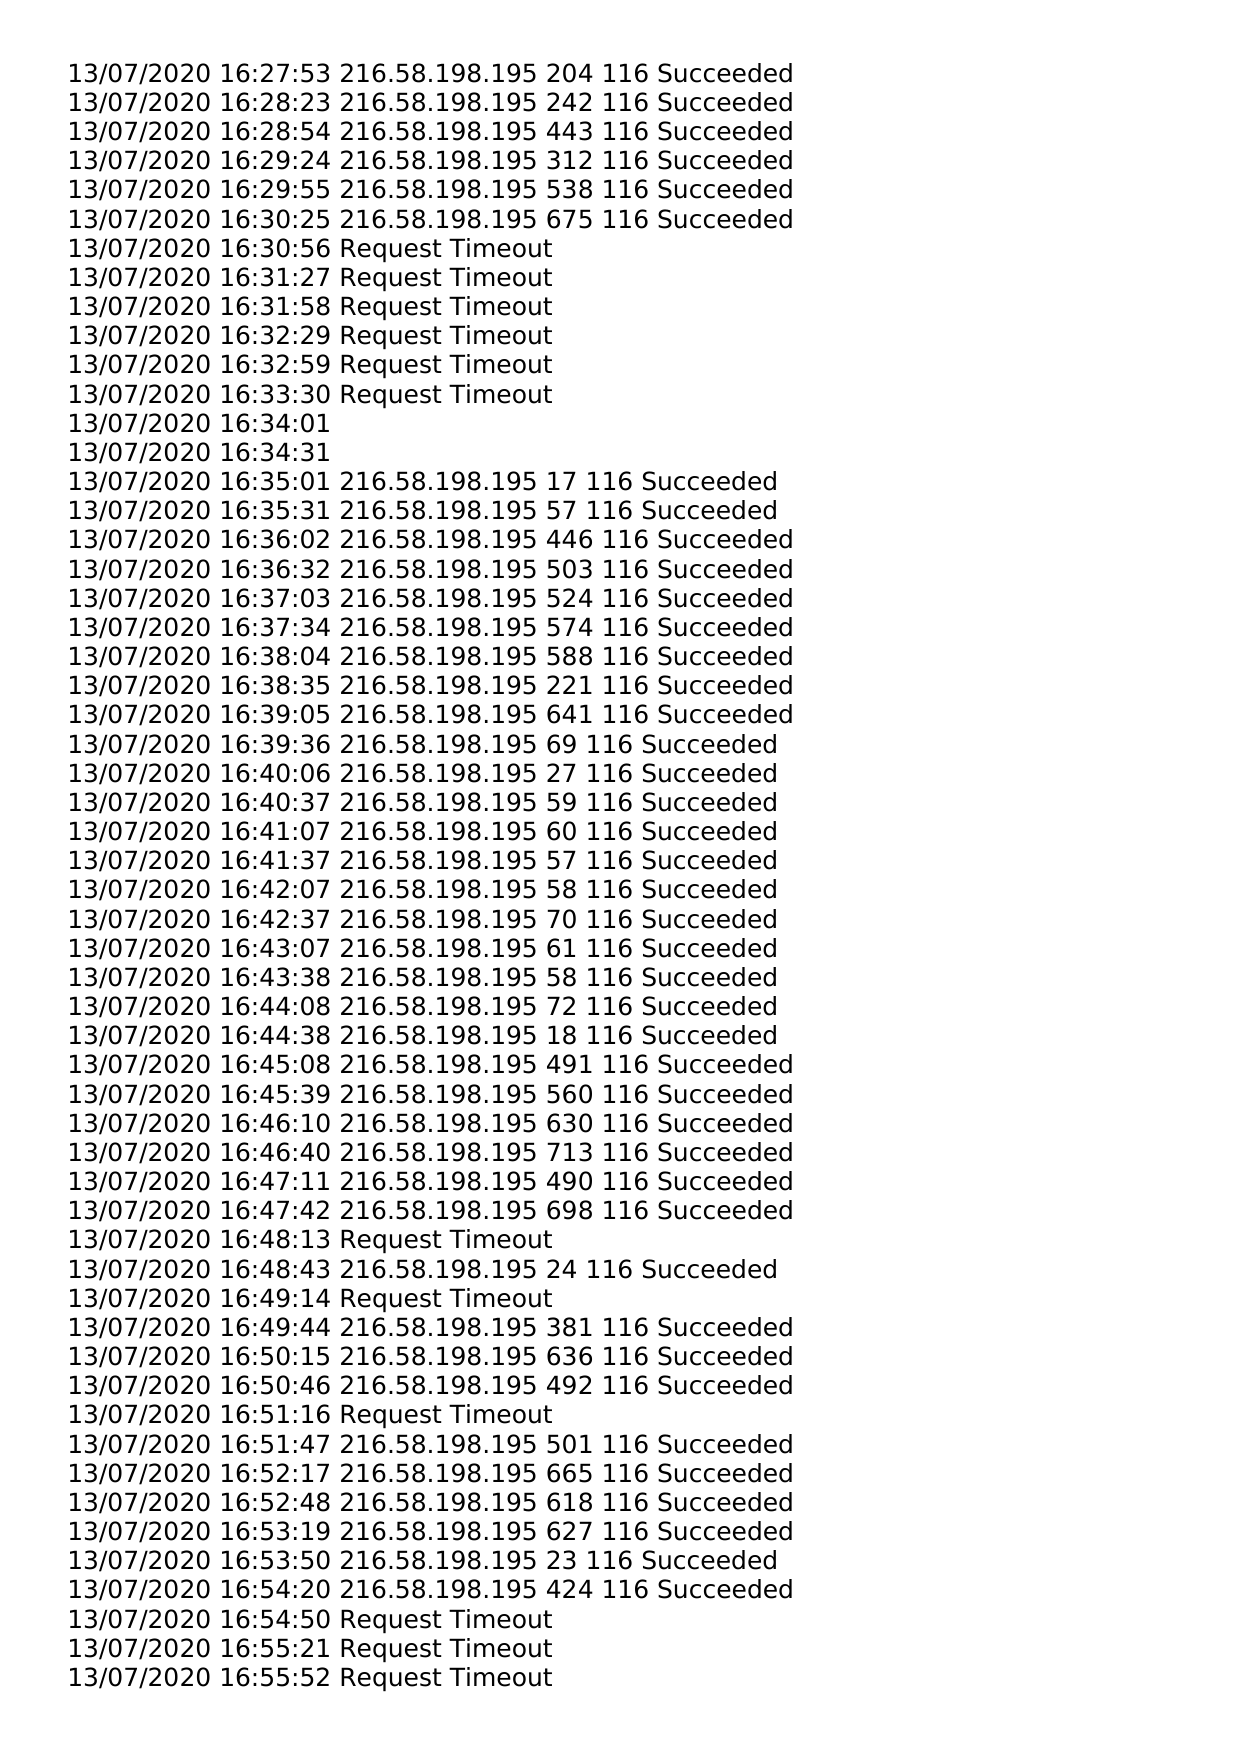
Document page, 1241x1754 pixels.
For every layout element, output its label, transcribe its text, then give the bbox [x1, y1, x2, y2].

text 13/07/2020 16:27:53 216.58.198.195 204 116 Succeeded 13/07/2020 16:28:23 216.58.198.195 242 116 Succeeded 13/07/2020 16:28:54 216.58.198.195 443 116 Succeeded 13/07/2020 16:29:24 216.58.198.195 312 116 Succeeded 13/07/2020 16:29:55 216.58.198.195 538 116 Succeeded 13/07/2020 16:30:25 216.58.198.195 675 116 Succeeded 13/07/2020 16:30:56 Request Timeout 13/07/2020 16:31:27 Request Timeout 13/07/2020 16:31:58 Request Timeout 13/07/2020 16:32:29 Request Timeout 13/07/2020 16:32:59 Request Timeout 13/07/2020 16:33:30 Request Timeout 13/07/2020 16:34:01 13/07/2020 16:34:31 13/07/2020 16:35:01 216.58.198.195 17 116 Succeeded 13/07/2020 16:35:31 216.58.198.195 57 116 Succeeded 13/07/2020 16:36:02 216.58.198.195 446 116 Succeeded 13/07/2020 16:36:32 216.58.198.195 503 116 Succeeded 13/07/2020 16:37:03 216.58.198.195 524 116 Succeeded 13/07/2020 16:37:34 216.58.198.195 574 116 Succeeded 13/07/2020 16:38:04 216.58.198.195 588 116 Succeeded 13/07/2020 16:38:35 216.58.198.195 221 116 Succeeded 13/07/2020 16:39:05 216.58.198.195 641 116 Succeeded 13/07/2020 16:39:36 216.58.198.195 69 116 Succeeded 13/07/2020 16:40:06 216.58.198.195 27 116 Succeeded 13/07/2020 16:40:37 216.58.198.195 59 116 Succeeded 13/07/2020 16:41:07 216.58.198.195 60 116 Succeeded 13/07/2020 16:41:37 216.58.198.195 57 116 Succeeded 13/07/2020 16:42:07 216.58.198.195 58 116 Succeeded 13/07/2020 16:42:37 216.58.198.195 70 116 Succeeded 13/07/2020 16:43:07 216.58.198.195 61 116 Succeeded 13/07/2020 16:43:38 216.58.198.195 58 116 Succeeded 13/07/2020 16:44:08 216.58.198.195 72 116 Succeeded 13/07/2020 16:44:38 216.58.198.195 18 116 Succeeded 13/07/2020 16:45:08 216.58.198.195 491 116 Succeeded 13/07/2020 16:45:39 216.58.198.195 560 116 Succeeded 13/07/2020 16:46:10 216.58.198.195 630 116 Succeeded 13/07/2020 16:46:40 216.58.198.195 713 116 Succeeded 13/07/2020 16:47:11 216.58.198.195 490 116 Succeeded 13/07/2020 16:47:42 216.58.198.195 698 116 Succeeded 13/07/2020 16:48:13 Request Timeout 13/07/2020 16:48:43 216.58.198.195 24 116 Succeeded 13/07/2020 16:49:14 Request Timeout 13/07/2020 16:49:44 216.58.198.195 381 116 Succeeded 13/07/2020 16:50:15 216.58.198.195 636 116 Succeeded 13/07/2020 16:50:46 216.58.198.195 492 116 Succeeded 13/07/2020 16:51:16 Request Timeout 13/07/2020 16:51:47 216.58.198.195 501 116 Succeeded 13/07/2020 16:52:17 216.58.198.195 665 116 Succeeded 13/07/2020 16:52:48 216.58.198.195 618 116 Succeeded 13/07/2020 16:53:19 216.58.198.195 627 116 Succeeded 13/07/2020 16:53:50 216.58.198.195 23 116 Succeeded 13/07/2020 16:54:20 216.58.198.195 424 116 Succeeded 13/07/2020 16:54:50 Request Timeout 13/07/2020 16:55:21 Request Timeout 13/07/2020 16:55:52 Request Timeout [59, 59, 1181, 1692]
